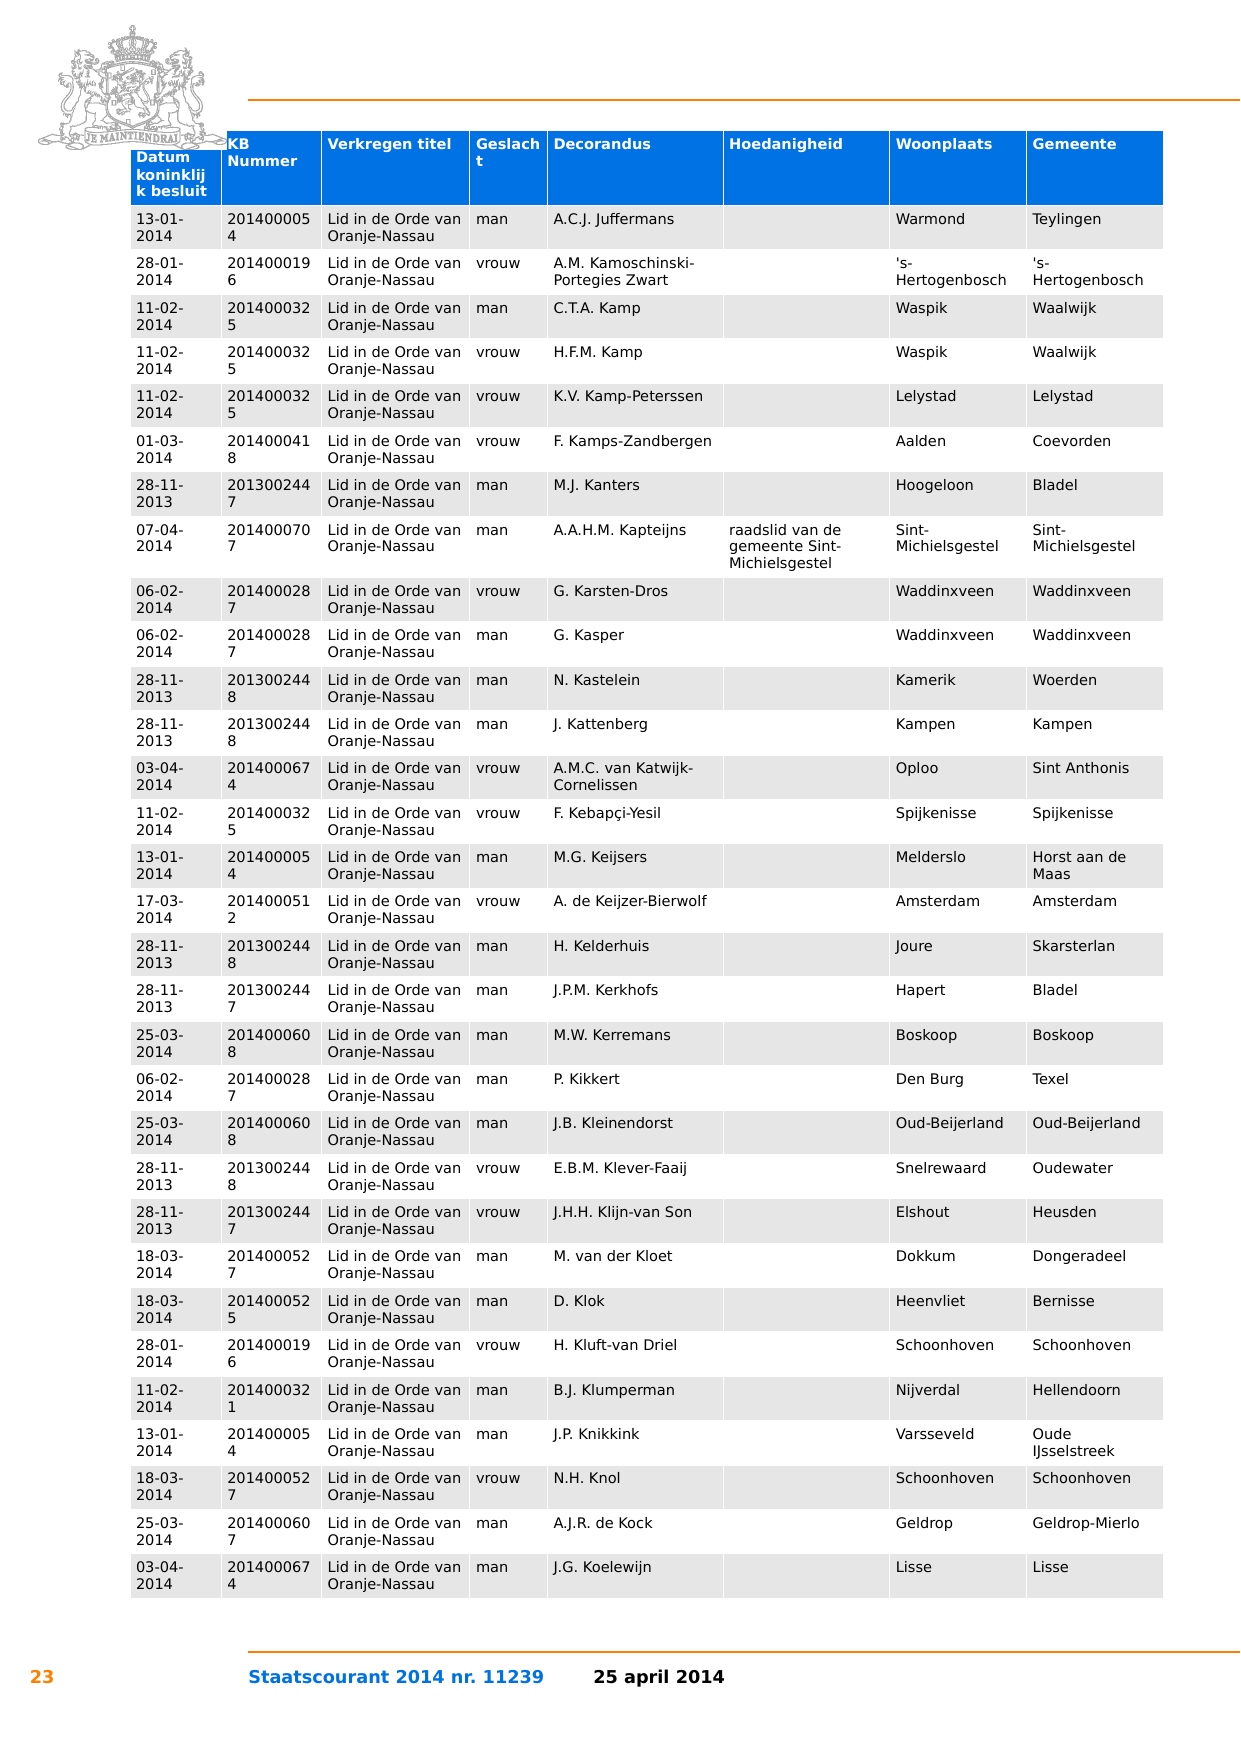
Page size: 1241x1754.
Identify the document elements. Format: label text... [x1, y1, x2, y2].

table_cell 2014000525 [222, 1288, 321, 1331]
table_cell Lid in de Orde van Oranje-Nassau [322, 889, 469, 932]
table_cell 18-03-2014 [131, 1288, 221, 1331]
table_cell vrouw [470, 578, 547, 621]
table_cell man [470, 1244, 547, 1287]
table_cell F. Kamps-Zandbergen [548, 428, 723, 471]
table_cell Lid in de Orde van Oranje-Nassau [322, 978, 469, 1021]
table_cell 01-03-2014 [131, 428, 221, 471]
table_cell man [470, 295, 547, 338]
table_cell Oude IJsselstreek [1027, 1421, 1163, 1464]
table_cell 06-02-2014 [131, 578, 221, 621]
table_cell 2014000325 [222, 295, 321, 338]
table_cell vrouw [470, 384, 547, 427]
table_cell Elshout [890, 1199, 1026, 1243]
table_cell [724, 1466, 889, 1509]
table_cell [724, 1510, 889, 1553]
table_cell B.J. Klumperman [548, 1377, 723, 1420]
table_cell 11-02-2014 [131, 295, 221, 338]
table_cell Lid in de Orde van Oranje-Nassau [322, 1421, 469, 1464]
table_cell 18-03-2014 [131, 1466, 221, 1509]
table_cell 2014000321 [222, 1377, 321, 1420]
table_cell 28-01-2014 [131, 250, 221, 294]
table_header Woonplaats [890, 131, 1026, 205]
table_cell Coevorden [1027, 428, 1163, 471]
table_cell 's-Hertogenbosch [1027, 250, 1163, 294]
table_cell 25-03-2014 [131, 1111, 221, 1154]
table_cell H.F.M. Kamp [548, 339, 723, 382]
table_cell 28-11-2013 [131, 933, 221, 976]
table_cell 28-11-2013 [131, 1199, 221, 1243]
table_cell Waddinxveen [890, 623, 1026, 666]
table_cell 2014000527 [222, 1466, 321, 1509]
table_cell Schoonhoven [1027, 1333, 1163, 1376]
table_cell [724, 1244, 889, 1287]
table_cell [724, 1066, 889, 1109]
table_cell raadslid van de gemeente Sint-Michielsgestel [724, 517, 889, 577]
table_cell [724, 1288, 889, 1331]
table_cell Lid in de Orde van Oranje-Nassau [322, 1155, 469, 1198]
table_cell J.P.M. Kerkhofs [548, 978, 723, 1021]
table_cell Lid in de Orde van Oranje-Nassau [322, 1022, 469, 1065]
table_cell Lisse [890, 1554, 1026, 1598]
table_cell 07-04-2014 [131, 517, 221, 577]
table_cell 11-02-2014 [131, 1377, 221, 1420]
table_cell man [470, 1111, 547, 1154]
table_cell Amsterdam [1027, 889, 1163, 932]
table_cell Oudewater [1027, 1155, 1163, 1198]
table_cell Kampen [1027, 711, 1163, 754]
table_cell G. Kasper [548, 623, 723, 666]
table_cell 2014000707 [222, 517, 321, 577]
table_cell Hoogeloon [890, 472, 1026, 516]
table_cell Waddinxveen [890, 578, 1026, 621]
table_cell man [470, 517, 547, 577]
table_cell man [470, 1066, 547, 1109]
table_cell Lid in de Orde van Oranje-Nassau [322, 1199, 469, 1243]
table_cell 06-02-2014 [131, 623, 221, 666]
table_cell vrouw [470, 756, 547, 799]
table_cell Kamerik [890, 667, 1026, 710]
table_cell [724, 1155, 889, 1198]
table_cell Aalden [890, 428, 1026, 471]
table_cell Lid in de Orde van Oranje-Nassau [322, 1333, 469, 1376]
table_header Gemeente [1027, 131, 1163, 205]
table_cell Oud-Beijerland [1027, 1111, 1163, 1154]
table_cell Waspik [890, 295, 1026, 338]
table_cell Lid in de Orde van Oranje-Nassau [322, 517, 469, 577]
table_cell M.J. Kanters [548, 472, 723, 516]
table_cell M.G. Keijsers [548, 844, 723, 888]
table_cell Lid in de Orde van Oranje-Nassau [322, 206, 469, 249]
table_cell man [470, 1288, 547, 1331]
table_cell A.M.C. van Katwijk-Cornelissen [548, 756, 723, 799]
table_cell 11-02-2014 [131, 800, 221, 843]
table_cell 28-11-2013 [131, 978, 221, 1021]
table_cell Teylingen [1027, 206, 1163, 249]
table_header Datum koninklijk besluit [131, 150, 221, 205]
table_cell Lid in de Orde van Oranje-Nassau [322, 667, 469, 710]
table_cell P. Kikkert [548, 1066, 723, 1109]
table_cell 18-03-2014 [131, 1244, 221, 1287]
table_cell 06-02-2014 [131, 1066, 221, 1109]
table_cell Boskoop [1027, 1022, 1163, 1065]
table_cell [724, 1421, 889, 1464]
table_cell K.V. Kamp-Peterssen [548, 384, 723, 427]
table_cell Lelystad [890, 384, 1026, 427]
table_cell F. Kebapçi-Yesil [548, 800, 723, 843]
table_cell man [470, 206, 547, 249]
table_cell man [470, 1554, 547, 1598]
table_cell Kampen [890, 711, 1026, 754]
table_cell Lid in de Orde van Oranje-Nassau [322, 1377, 469, 1420]
table_cell Spijkenisse [890, 800, 1026, 843]
table_cell Varsseveld [890, 1421, 1026, 1464]
table_cell Bladel [1027, 472, 1163, 516]
table_cell 2014000054 [222, 1421, 321, 1464]
table_cell J.B. Kleinendorst [548, 1111, 723, 1154]
table_cell Nijverdal [890, 1377, 1026, 1420]
table_cell vrouw [470, 889, 547, 932]
table_cell 2014000325 [222, 384, 321, 427]
table_cell Lid in de Orde van Oranje-Nassau [322, 623, 469, 666]
table_cell 2014000512 [222, 889, 321, 932]
table_cell [724, 1022, 889, 1065]
table_cell man [470, 844, 547, 888]
table_cell 2014000607 [222, 1510, 321, 1553]
table_cell vrouw [470, 1333, 547, 1376]
table_header Decorandus [548, 131, 723, 205]
table_cell [724, 1199, 889, 1243]
table_cell 2014000287 [222, 578, 321, 621]
table_cell vrouw [470, 1199, 547, 1243]
table_cell [724, 1333, 889, 1376]
table_cell vrouw [470, 339, 547, 382]
table_cell Dongeradeel [1027, 1244, 1163, 1287]
table_cell H. Kluft-van Driel [548, 1333, 723, 1376]
table_cell [724, 1554, 889, 1598]
table_cell 2014000196 [222, 250, 321, 294]
table_cell Heenvliet [890, 1288, 1026, 1331]
table_cell A. de Keijzer-Bierwolf [548, 889, 723, 932]
table_cell [724, 667, 889, 710]
table_cell 28-01-2014 [131, 1333, 221, 1376]
table_cell 2014000608 [222, 1111, 321, 1154]
table_cell man [470, 933, 547, 976]
table_cell Schoonhoven [1027, 1466, 1163, 1509]
table_cell 2014000608 [222, 1022, 321, 1065]
table_cell Lid in de Orde van Oranje-Nassau [322, 933, 469, 976]
table_cell 2014000527 [222, 1244, 321, 1287]
table_cell J.G. Koelewijn [548, 1554, 723, 1598]
table_cell [724, 1377, 889, 1420]
table_cell Lid in de Orde van Oranje-Nassau [322, 472, 469, 516]
table_cell man [470, 978, 547, 1021]
table_cell Bernisse [1027, 1288, 1163, 1331]
table_cell 17-03-2014 [131, 889, 221, 932]
table_cell Lid in de Orde van Oranje-Nassau [322, 756, 469, 799]
table_cell Lelystad [1027, 384, 1163, 427]
table_cell Skarsterlan [1027, 933, 1163, 976]
table_cell [724, 472, 889, 516]
table_cell Hellendoorn [1027, 1377, 1163, 1420]
table_cell [724, 250, 889, 294]
table_cell Lid in de Orde van Oranje-Nassau [322, 428, 469, 471]
table_cell Den Burg [890, 1066, 1026, 1109]
table_cell Sint Anthonis [1027, 756, 1163, 799]
table_cell [724, 844, 889, 888]
table_cell 11-02-2014 [131, 384, 221, 427]
table_cell Waddinxveen [1027, 623, 1163, 666]
table_cell Snelrewaard [890, 1155, 1026, 1198]
table_cell vrouw [470, 1466, 547, 1509]
table_cell 13-01-2014 [131, 206, 221, 249]
table_cell Lid in de Orde van Oranje-Nassau [322, 844, 469, 888]
table_cell Boskoop [890, 1022, 1026, 1065]
table_cell Melderslo [890, 844, 1026, 888]
table_cell 2014000054 [222, 206, 321, 249]
table_cell 2014000287 [222, 1066, 321, 1109]
table_cell 03-04-2014 [131, 756, 221, 799]
table_cell Lid in de Orde van Oranje-Nassau [322, 339, 469, 382]
table_cell Woerden [1027, 667, 1163, 710]
table_cell J.P. Knikkink [548, 1421, 723, 1464]
table_cell H. Kelderhuis [548, 933, 723, 976]
table_cell [724, 384, 889, 427]
table_cell Lid in de Orde van Oranje-Nassau [322, 250, 469, 294]
table_cell 03-04-2014 [131, 1554, 221, 1598]
table_cell Bladel [1027, 978, 1163, 1021]
table_cell Lid in de Orde van Oranje-Nassau [322, 1111, 469, 1154]
table_cell 28-11-2013 [131, 711, 221, 754]
table_cell [724, 711, 889, 754]
table_cell Geldrop [890, 1510, 1026, 1553]
table_cell 2013002448 [222, 1155, 321, 1198]
table_cell Geldrop-Mierlo [1027, 1510, 1163, 1553]
table_cell N. Kastelein [548, 667, 723, 710]
table_cell Lid in de Orde van Oranje-Nassau [322, 800, 469, 843]
table_cell Lid in de Orde van Oranje-Nassau [322, 1554, 469, 1598]
table_cell 2014000054 [222, 844, 321, 888]
table_cell 28-11-2013 [131, 1155, 221, 1198]
table_cell man [470, 623, 547, 666]
picture [38, 25, 227, 150]
table_cell N.H. Knol [548, 1466, 723, 1509]
table_cell Heusden [1027, 1199, 1163, 1243]
table_cell Amsterdam [890, 889, 1026, 932]
table_cell Schoonhoven [890, 1333, 1026, 1376]
table_cell 2013002448 [222, 711, 321, 754]
table_cell 2014000418 [222, 428, 321, 471]
table_cell Lid in de Orde van Oranje-Nassau [322, 295, 469, 338]
table_cell Horst aan de Maas [1027, 844, 1163, 888]
table_cell 13-01-2014 [131, 1421, 221, 1464]
table_cell man [470, 667, 547, 710]
table_cell Spijkenisse [1027, 800, 1163, 843]
table_cell A.C.J. Juffermans [548, 206, 723, 249]
table_cell man [470, 1022, 547, 1065]
table_cell 28-11-2013 [131, 472, 221, 516]
table_cell 13-01-2014 [131, 844, 221, 888]
table_cell C.T.A. Kamp [548, 295, 723, 338]
table_cell Dokkum [890, 1244, 1026, 1287]
table_cell 2013002447 [222, 472, 321, 516]
table_cell 2013002447 [222, 978, 321, 1021]
table_cell Sint-Michielsgestel [890, 517, 1026, 577]
table_cell vrouw [470, 250, 547, 294]
table_cell [724, 933, 889, 976]
table_cell man [470, 1510, 547, 1553]
table_cell D. Klok [548, 1288, 723, 1331]
table_cell Texel [1027, 1066, 1163, 1109]
table_header Hoedanigheid [724, 131, 889, 205]
table_cell [724, 978, 889, 1021]
table_cell [724, 1111, 889, 1154]
table_cell [724, 578, 889, 621]
table_cell Waspik [890, 339, 1026, 382]
table_cell E.B.M. Klever-Faaij [548, 1155, 723, 1198]
table_cell man [470, 1421, 547, 1464]
table_cell Oud-Beijerland [890, 1111, 1026, 1154]
table_cell Lid in de Orde van Oranje-Nassau [322, 1288, 469, 1331]
table_cell 2014000325 [222, 339, 321, 382]
table_cell M. van der Kloet [548, 1244, 723, 1287]
table_cell Lid in de Orde van Oranje-Nassau [322, 1510, 469, 1553]
table_cell 25-03-2014 [131, 1510, 221, 1553]
table_cell Lid in de Orde van Oranje-Nassau [322, 1466, 469, 1509]
table_cell Lid in de Orde van Oranje-Nassau [322, 711, 469, 754]
table_cell 2014000196 [222, 1333, 321, 1376]
table_cell Schoonhoven [890, 1466, 1026, 1509]
table_cell 2013002448 [222, 933, 321, 976]
table_cell M.W. Kerremans [548, 1022, 723, 1065]
table_cell 2014000325 [222, 800, 321, 843]
table_cell 's-Hertogenbosch [890, 250, 1026, 294]
table_cell Joure [890, 933, 1026, 976]
table_cell man [470, 711, 547, 754]
table_cell 2014000287 [222, 623, 321, 666]
table_cell Waalwijk [1027, 295, 1163, 338]
table_header KB Nummer [222, 131, 321, 205]
table_cell [724, 889, 889, 932]
table_cell man [470, 472, 547, 516]
table_cell Lid in de Orde van Oranje-Nassau [322, 1066, 469, 1109]
table_cell G. Karsten-Dros [548, 578, 723, 621]
table_header Verkregen titel [322, 131, 469, 205]
table_cell Waalwijk [1027, 339, 1163, 382]
table_cell [724, 623, 889, 666]
table_cell [724, 756, 889, 799]
table_cell Lid in de Orde van Oranje-Nassau [322, 384, 469, 427]
table_cell A.M. Kamoschinski-Portegies Zwart [548, 250, 723, 294]
table_cell 25-03-2014 [131, 1022, 221, 1065]
table_cell vrouw [470, 428, 547, 471]
table_cell [724, 206, 889, 249]
table_cell [724, 428, 889, 471]
table_cell Waddinxveen [1027, 578, 1163, 621]
table_cell Oploo [890, 756, 1026, 799]
table_cell J.H.H. Klijn-van Son [548, 1199, 723, 1243]
table_cell 2014000674 [222, 1554, 321, 1598]
table_cell 2013002447 [222, 1199, 321, 1243]
table_cell J. Kattenberg [548, 711, 723, 754]
table_cell Warmond [890, 206, 1026, 249]
table_cell Lid in de Orde van Oranje-Nassau [322, 578, 469, 621]
table_cell Lid in de Orde van Oranje-Nassau [322, 1244, 469, 1287]
table_cell vrouw [470, 800, 547, 843]
table_cell 2014000674 [222, 756, 321, 799]
table_cell man [470, 1377, 547, 1420]
table_cell 2013002448 [222, 667, 321, 710]
table_cell vrouw [470, 1155, 547, 1198]
table_cell Sint-Michielsgestel [1027, 517, 1163, 577]
table_header Geslacht [470, 131, 547, 205]
table_cell A.A.H.M. Kapteijns [548, 517, 723, 577]
table_cell 11-02-2014 [131, 339, 221, 382]
table_cell Hapert [890, 978, 1026, 1021]
table_cell 28-11-2013 [131, 667, 221, 710]
table_cell Lisse [1027, 1554, 1163, 1598]
table_cell [724, 339, 889, 382]
table_cell [724, 295, 889, 338]
table_cell [724, 800, 889, 843]
table_cell A.J.R. de Kock [548, 1510, 723, 1553]
